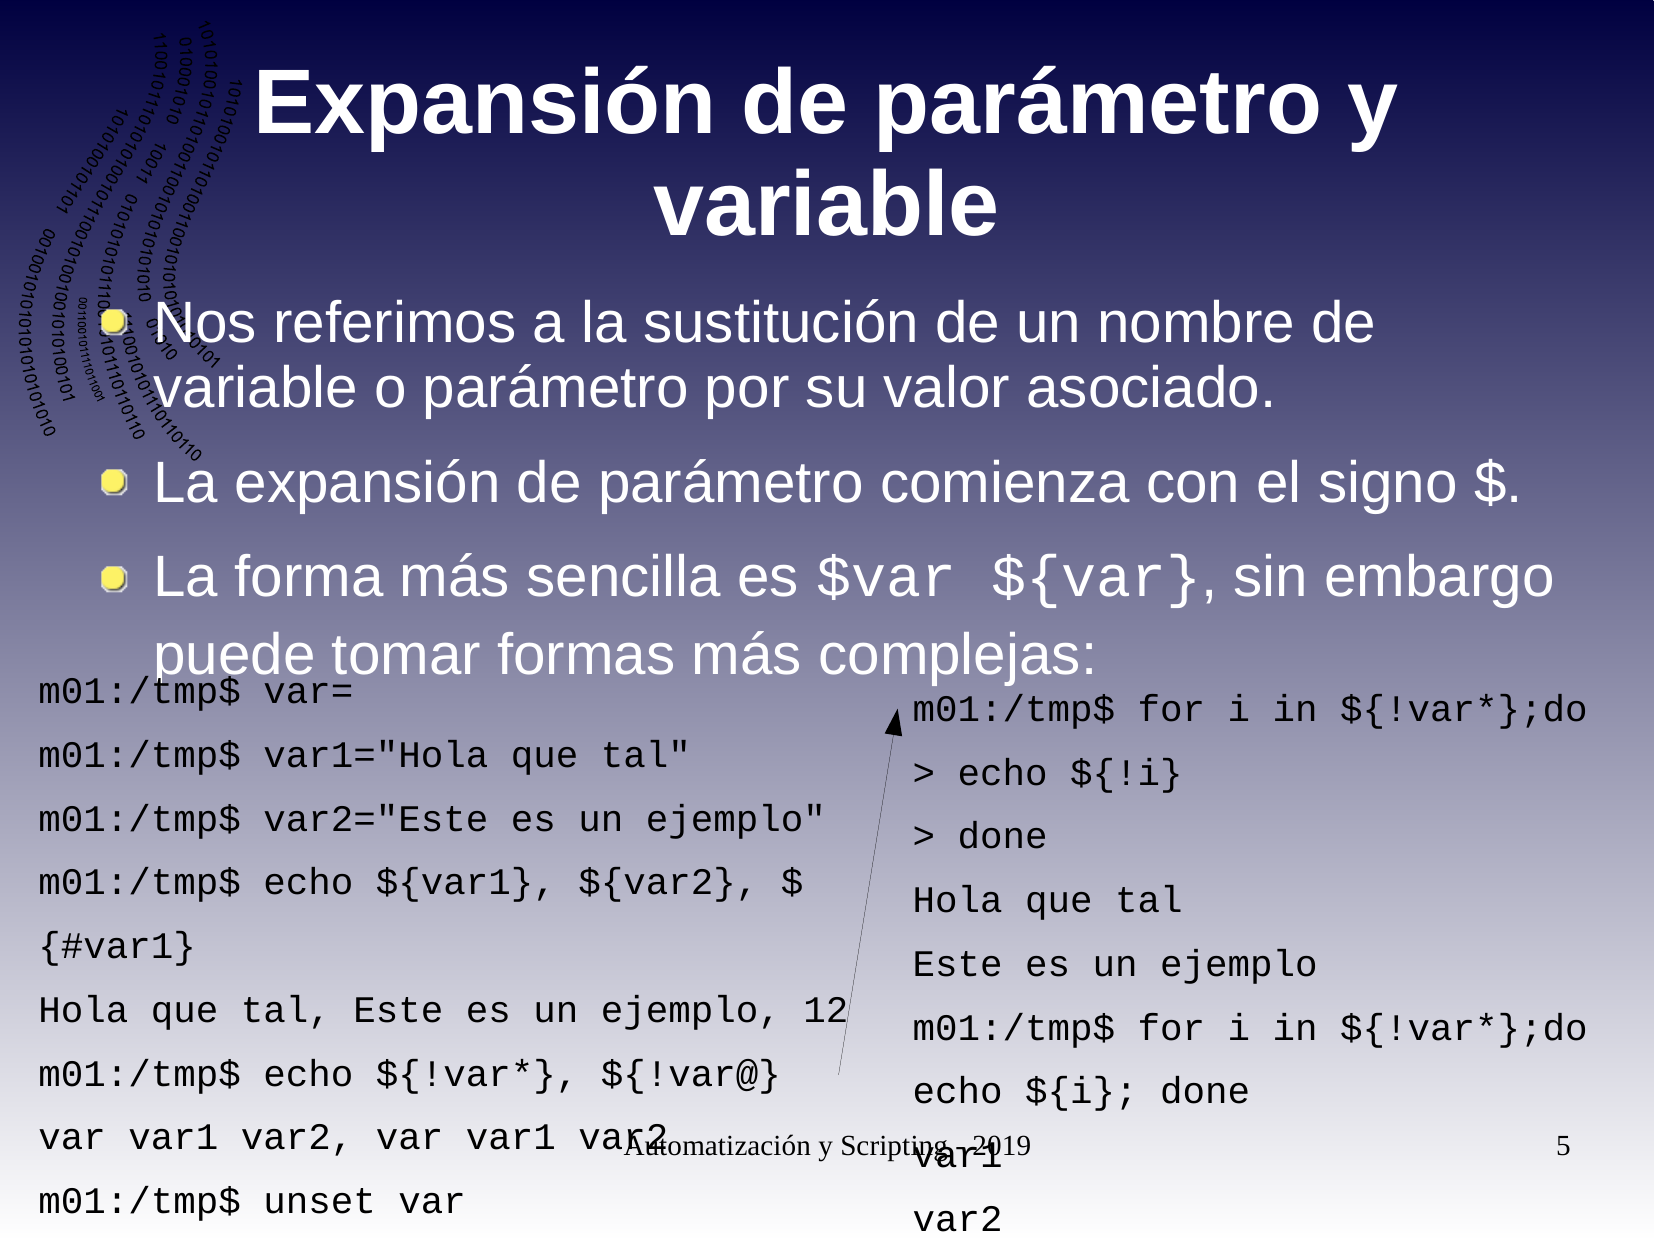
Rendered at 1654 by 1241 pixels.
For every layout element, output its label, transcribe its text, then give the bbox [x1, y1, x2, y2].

title Expansión de parámetro y variable [82, 49, 1571, 257]
picture [18, 20, 243, 461]
list Nos referimos a la sustitución de un nombre de variable o parámetro por su valor asociado. La expansión de parámetro comienza con el signo $. La forma más sencilla es $var ${var}, sin embargo puede tomar formas más complejas: [82, 290, 1571, 661]
text_box m01:/tmp$ var= m01:/tmp$ var1="Hola que tal" m01:/tmp$ var2="Este es un ejemplo" m01:/tmp$ echo ${var1}, ${var2}, ${#var1} Hola que tal, Este es un ejemplo, 12 m01:/tmp$ echo ${!var*}, ${!var@} var var1 var2, var var1 var2 m01:/tmp$ unset var m01:/tmp$ echo ${!var*}, ${!var@} var1 var2, var1 var2 [23, 643, 907, 1241]
text_box m01:/tmp$ for i in ${!var*};do > echo ${!i} > done Hola que tal Este es un ejemplo m01:/tmp$ for i in ${!var*};do echo ${i}; done var1 var2 m01:/tmp$ [897, 661, 1654, 1157]
